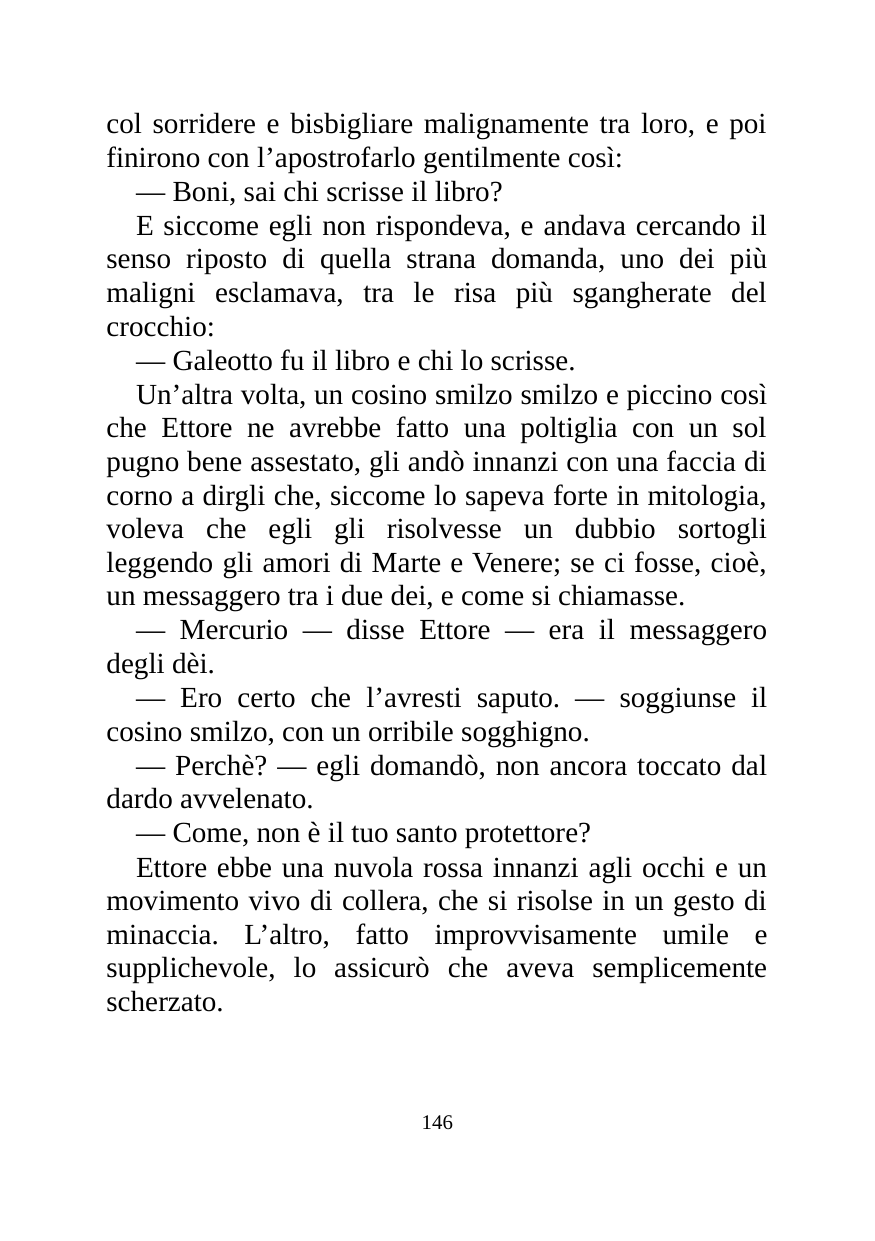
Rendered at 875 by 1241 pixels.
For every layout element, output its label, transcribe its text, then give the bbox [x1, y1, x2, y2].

text — Mercurio — disse Ettore — era il messaggero degli dèi. [106, 612, 768, 679]
text E siccome egli non rispondeva, e andava cercando il senso riposto di quella strana domanda, uno dei più maligni esclamava, tra le risa più sgangherate del crocchio: [106, 208, 768, 342]
text col sorridere e bisbigliare malignamente tra loro, e poi finirono con l’apostrofarlo gentilmente così: [106, 106, 768, 173]
text — Galeotto fu il libro e chi lo scrisse. [106, 343, 768, 376]
text Ettore ebbe una nuvola rossa innanzi agli occhi e un movimento vivo di collera, che si risolse in un gesto di minaccia. L’altro, fatto improvvisamente umile e supplichevole, lo assicurò che aveva semplicemente scherzato. [106, 850, 768, 1017]
text — Perchè? — egli domandò, non ancora toccato dal dardo avvelenato. [106, 748, 768, 815]
text — Ero certo che l’avresti saputo. — soggiunse il cosino smilzo, con un orribile sogghigno. [106, 680, 768, 747]
text — Boni, sai chi scrisse il libro? [106, 174, 768, 207]
text — Come, non è il tuo santo protettore? [106, 816, 768, 849]
text Un’altra volta, un cosino smilzo smilzo e piccino così che Ettore ne avrebbe fatto una poltiglia con un sol pugno bene assestato, gli andò innanzi con una faccia di corno a dirgli che, siccome lo sapeva forte in mitologia, voleva che egli gli risolvesse un dubbio sortogli leggendo gli amori di Marte e Venere; se ci fosse, cioè, un messaggero tra i due dei, e come si chiamasse. [106, 377, 768, 612]
